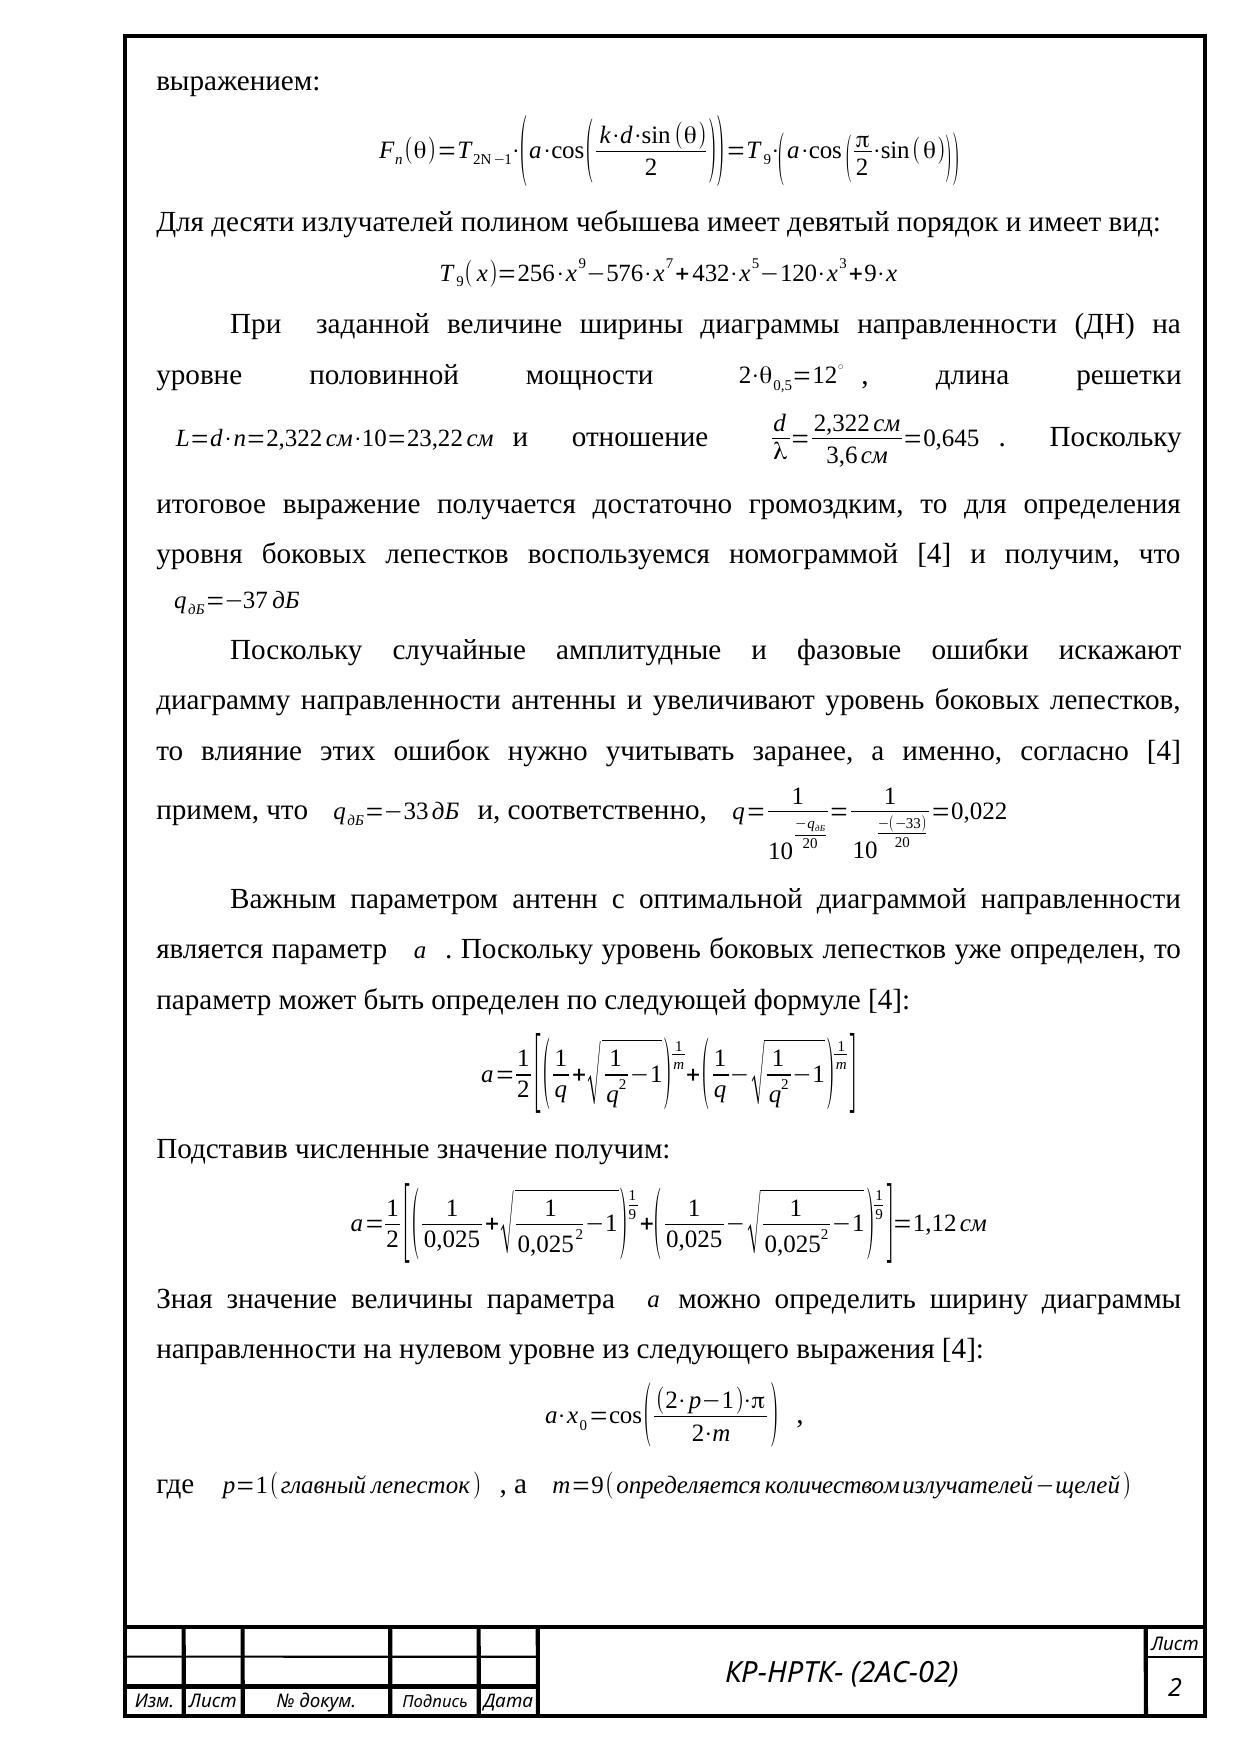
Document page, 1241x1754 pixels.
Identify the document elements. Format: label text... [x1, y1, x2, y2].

text где , а [156, 1466, 1182, 1500]
text , [156, 1382, 1182, 1449]
text Подставив численные значение получим: [156, 1131, 1182, 1165]
text При заданной величине ширины диаграммы направленности (ДН) на уровне половинной мощности , длина решетки и отношение . Поскольку итоговое выражение получается достаточно громоздким, то для определения уровня боковых лепестков воспользуемся номограммой [4] и получим, что [156, 307, 1182, 618]
text Для десяти излучателей полином чебышева имеет девятый порядок и имеет вид: [156, 204, 1182, 238]
text Поскольку случайные амплитудные и фазовые ошибки искажают диаграмму направленности антенны и увеличивают уровень боковых лепестков, то влияние этих ошибок нужно учитывать заранее, а именно, согласно [4] примем, что и, соответственно, [156, 632, 1182, 864]
text Зная значение величины параметра можно определить ширину диаграммы направленности на нулевом уровне из следующего выражения [4]: [156, 1281, 1182, 1365]
text выражением: [156, 63, 1182, 97]
text Важным параметром антенн с оптимальной диаграммой направленности является параметр . Поскольку уровень боковых лепестков уже определен, то параметр может быть определен по следующей формуле [4]: [156, 881, 1182, 1016]
